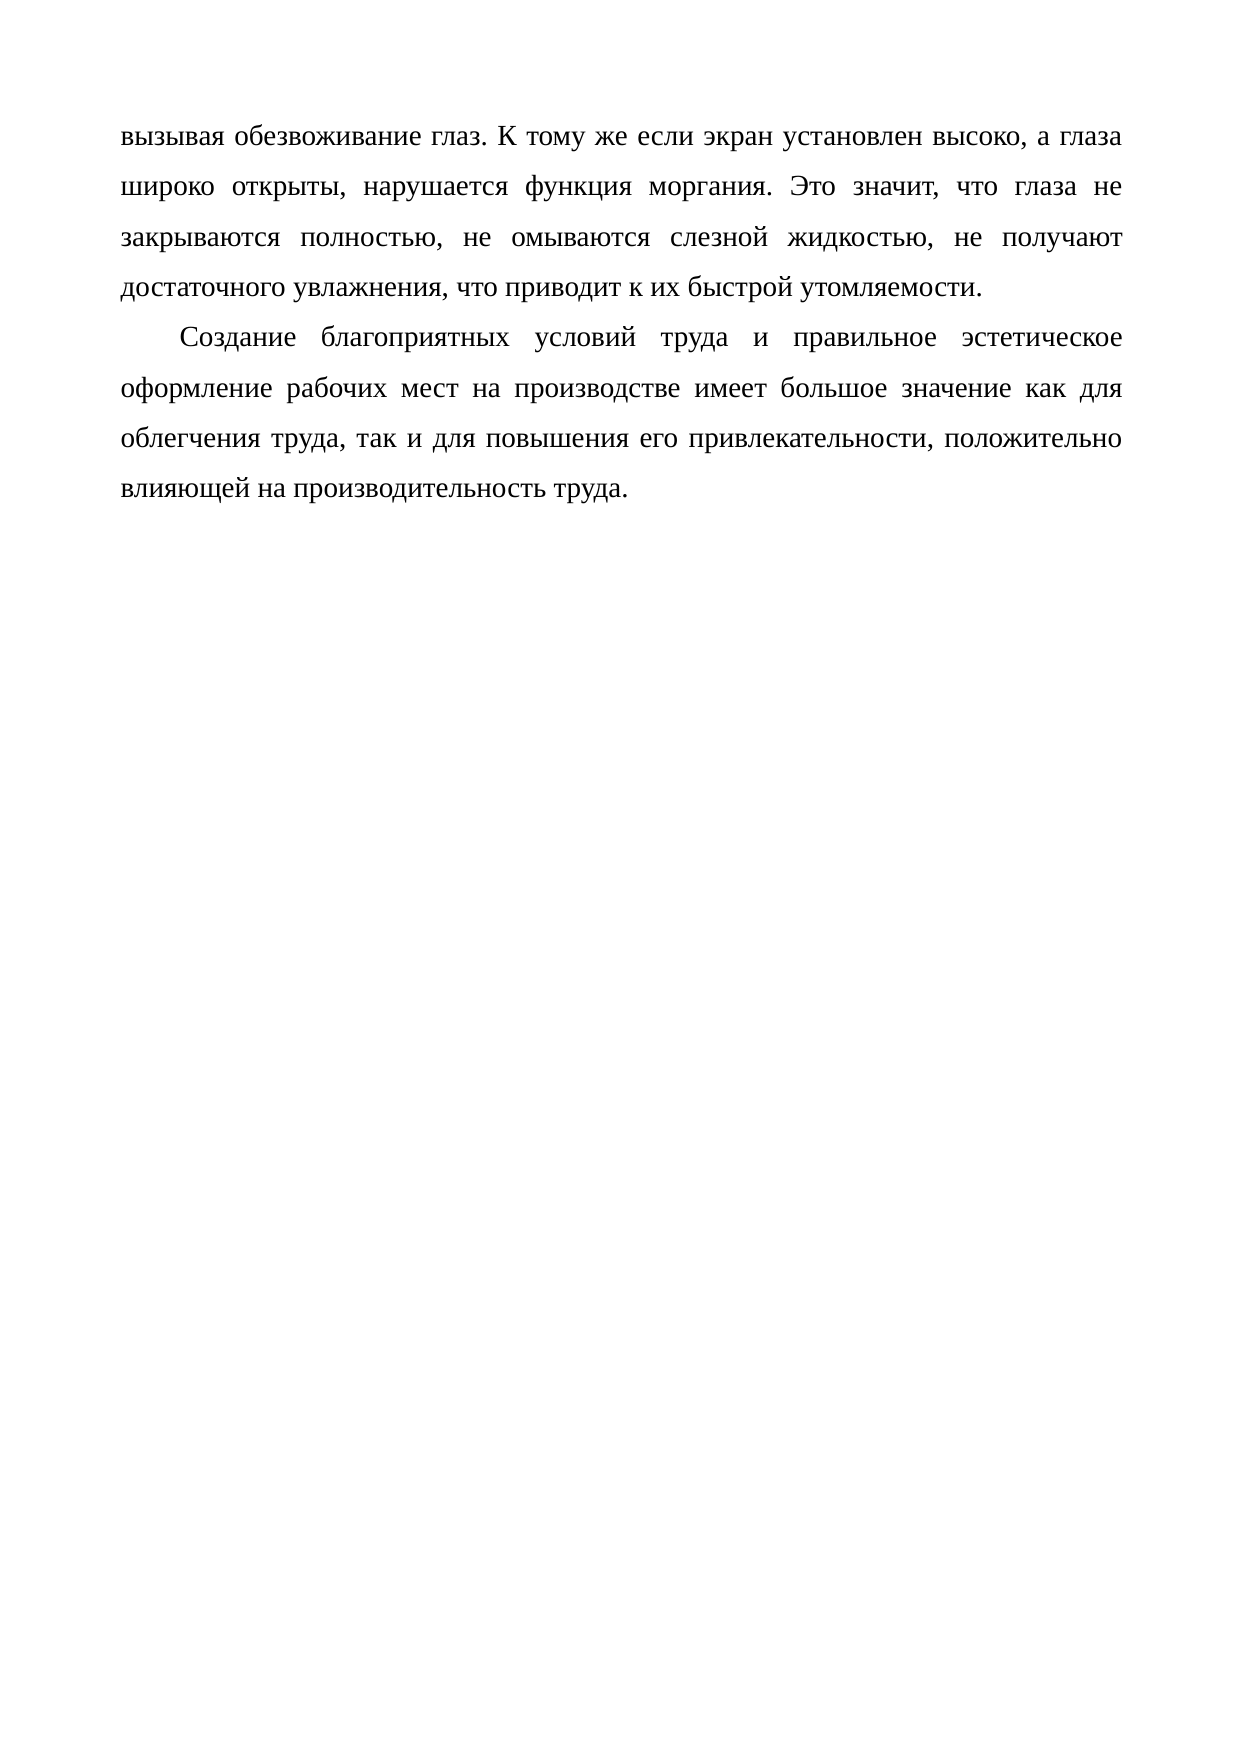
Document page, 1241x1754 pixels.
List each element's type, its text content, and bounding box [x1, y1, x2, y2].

text Создание благоприятных условий труда и правильное эстетическое оформление рабочих мест на производстве имеет большое значение как для облегчения труда, так и для повышения его привлекательности, положительно влияющей на производительность труда. [120, 319, 1123, 504]
text вызывая обезвоживание глаз. К тому же если экран установлен высоко, а глаза широко открыты, нарушается функция моргания. Это значит, что глаза не закрываются полностью, не омываются слезной жидкостью, не получают достаточного увлажнения, что приводит к их быстрой утомляемости. [120, 118, 1123, 303]
